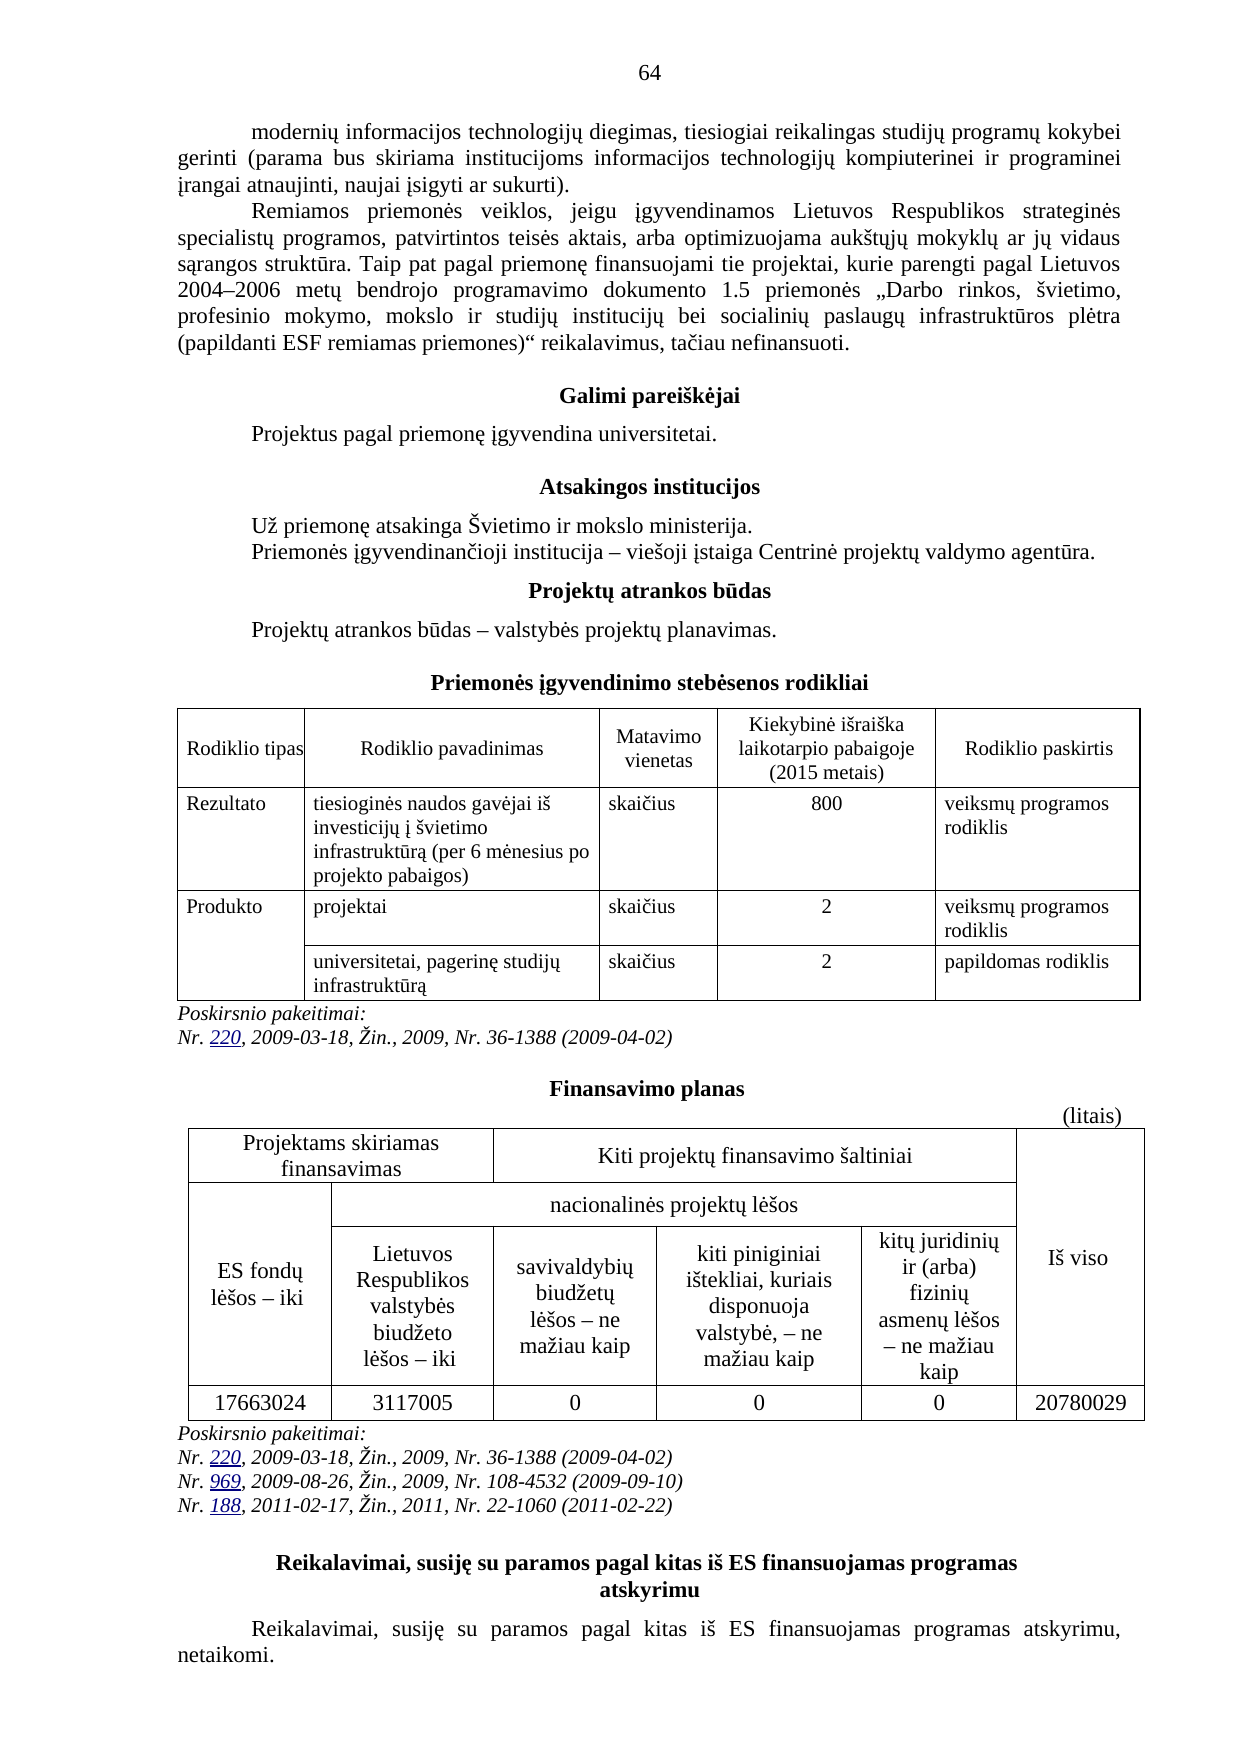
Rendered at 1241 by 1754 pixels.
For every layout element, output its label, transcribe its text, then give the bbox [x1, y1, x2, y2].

table_cell kiti piniginiai ištekliai, kuriais disponuoja valstybė, – ne mažiau kaip [657, 1227, 861, 1385]
text Priemonės įgyvendinimo stebėsenos rodikliai [177, 669, 1122, 695]
table_cell skaičius [600, 788, 717, 890]
text Nr. 220, 2009-03-18, Žin., 2009, Nr. 36-1388 (2009-04-02) [177, 1025, 1122, 1049]
text Nr. 969, 2009-08-26, Žin., 2009, Nr. 108-4532 (2009-09-10) [177, 1469, 1122, 1493]
text Poskirsnio pakeitimai: [177, 1421, 1122, 1444]
table_cell veiksmų programos rodiklis [936, 788, 1139, 890]
table_cell skaičius [600, 946, 717, 1000]
text Už priemonę atsakinga Švietimo ir mokslo ministerija. [177, 512, 1122, 538]
table_cell 17663024 [189, 1386, 331, 1419]
text Galimi pareiškėjai [177, 382, 1122, 408]
table_cell 800 [718, 788, 935, 890]
table_cell kitų juridinių ir (arba) fizinių asmenų lėšos – ne mažiau kaip [862, 1227, 1016, 1385]
text Projektų atrankos būdas – valstybės projektų planavimas. [177, 616, 1122, 642]
table_cell universitetai, pagerinę studijų infrastruktūrą [305, 946, 599, 1000]
table_cell projektai [305, 891, 599, 945]
table_cell veiksmų programos rodiklis [936, 891, 1139, 945]
table_cell Rezultato [178, 788, 304, 890]
text modernių informacijos technologijų diegimas, tiesiogiai reikalingas studijų programų kokybei gerinti (parama bus skiriama institucijoms informacijos technologijų kompiuterinei ir programinei įrangai atnaujinti, naujai įsigyti ar sukurti). [177, 118, 1122, 197]
text Poskirsnio pakeitimai: [177, 1001, 1122, 1025]
table_cell 20780029 [1017, 1386, 1144, 1419]
table_cell Produkto [178, 891, 304, 1000]
table_cell 2 [718, 946, 935, 1000]
table_cell nacionalinės projektų lėšos [332, 1183, 1016, 1226]
table_header Kiti projektų finansavimo šaltiniai [494, 1129, 1016, 1182]
table_cell ES fondų lėšos – iki [189, 1183, 331, 1385]
text Nr. 188, 2011-02-17, Žin., 2011, Nr. 22-1060 (2011-02-22) [177, 1493, 1122, 1517]
text Projektų atrankos būdas [177, 577, 1122, 604]
table_cell 0 [657, 1386, 861, 1419]
text (litais) [177, 1102, 1122, 1128]
table_cell tiesioginės naudos gavėjai iš investicijų į švietimo infrastruktūrą (per 6 mėnesius po projekto pabaigos) [305, 788, 599, 890]
table_cell 2 [718, 891, 935, 945]
text Projektus pagal priemonę įgyvendina universitetai. [177, 421, 1122, 447]
text Remiamos priemonės veiklos, jeigu įgyvendinamos Lietuvos Respublikos strateginės specialistų programos, patvirtintos teisės aktais, arba optimizuojama aukštųjų mokyklų ar jų vidaus sąrangos struktūra. Taip pat pagal priemonę finansuojami tie projektai, kurie parengti pagal Lietuvos 2004–2006 metų bendrojo programavimo dokumento 1.5 priemonės „Darbo rinkos, švietimo, profesinio mokymo, mokslo ir studijų institucijų bei socialinių paslaugų infrastruktūros plėtra (papildanti ESF remiamas priemones)“ reikalavimus, tačiau nefinansuoti. [177, 197, 1122, 355]
text Reikalavimai, susiję su paramos pagal kitas iš ES finansuojamas programas atskyrimu, netaikomi. [177, 1614, 1122, 1667]
table_cell 0 [862, 1386, 1016, 1419]
text Finansavimo planas [177, 1075, 1122, 1102]
text Atsakingos institucijos [177, 473, 1122, 499]
text Reikalavimai, susiję su paramos pagal kitas iš ES finansuojamas programas atskyrimu [177, 1549, 1122, 1602]
table_cell 3117005 [332, 1386, 493, 1419]
table_header Kiekybinė išraiška laikotarpio pabaigoje (2015 metais) [718, 709, 935, 787]
table_cell papildomas rodiklis [936, 946, 1139, 1000]
table_cell savivaldybių biudžetų lėšos – ne mažiau kaip [494, 1227, 656, 1385]
table_header Projektams skiriamas finansavimas [189, 1129, 493, 1182]
text Priemonės įgyvendinančioji institucija – viešoji įstaiga Centrinė projektų valdymo agentūra. [177, 538, 1122, 565]
table_cell skaičius [600, 891, 717, 945]
table_header Rodiklio tipas [178, 709, 304, 787]
table_header Rodiklio pavadinimas [305, 709, 599, 787]
text Nr. 220, 2009-03-18, Žin., 2009, Nr. 36-1388 (2009-04-02) [177, 1444, 1122, 1469]
table_header Rodiklio paskirtis [936, 709, 1139, 787]
table_header Iš viso [1017, 1129, 1144, 1385]
table_cell 0 [494, 1386, 656, 1419]
table_cell Lietuvos Respublikos valstybės biudžeto lėšos – iki [332, 1227, 493, 1385]
table_header Matavimo vienetas [600, 709, 717, 787]
